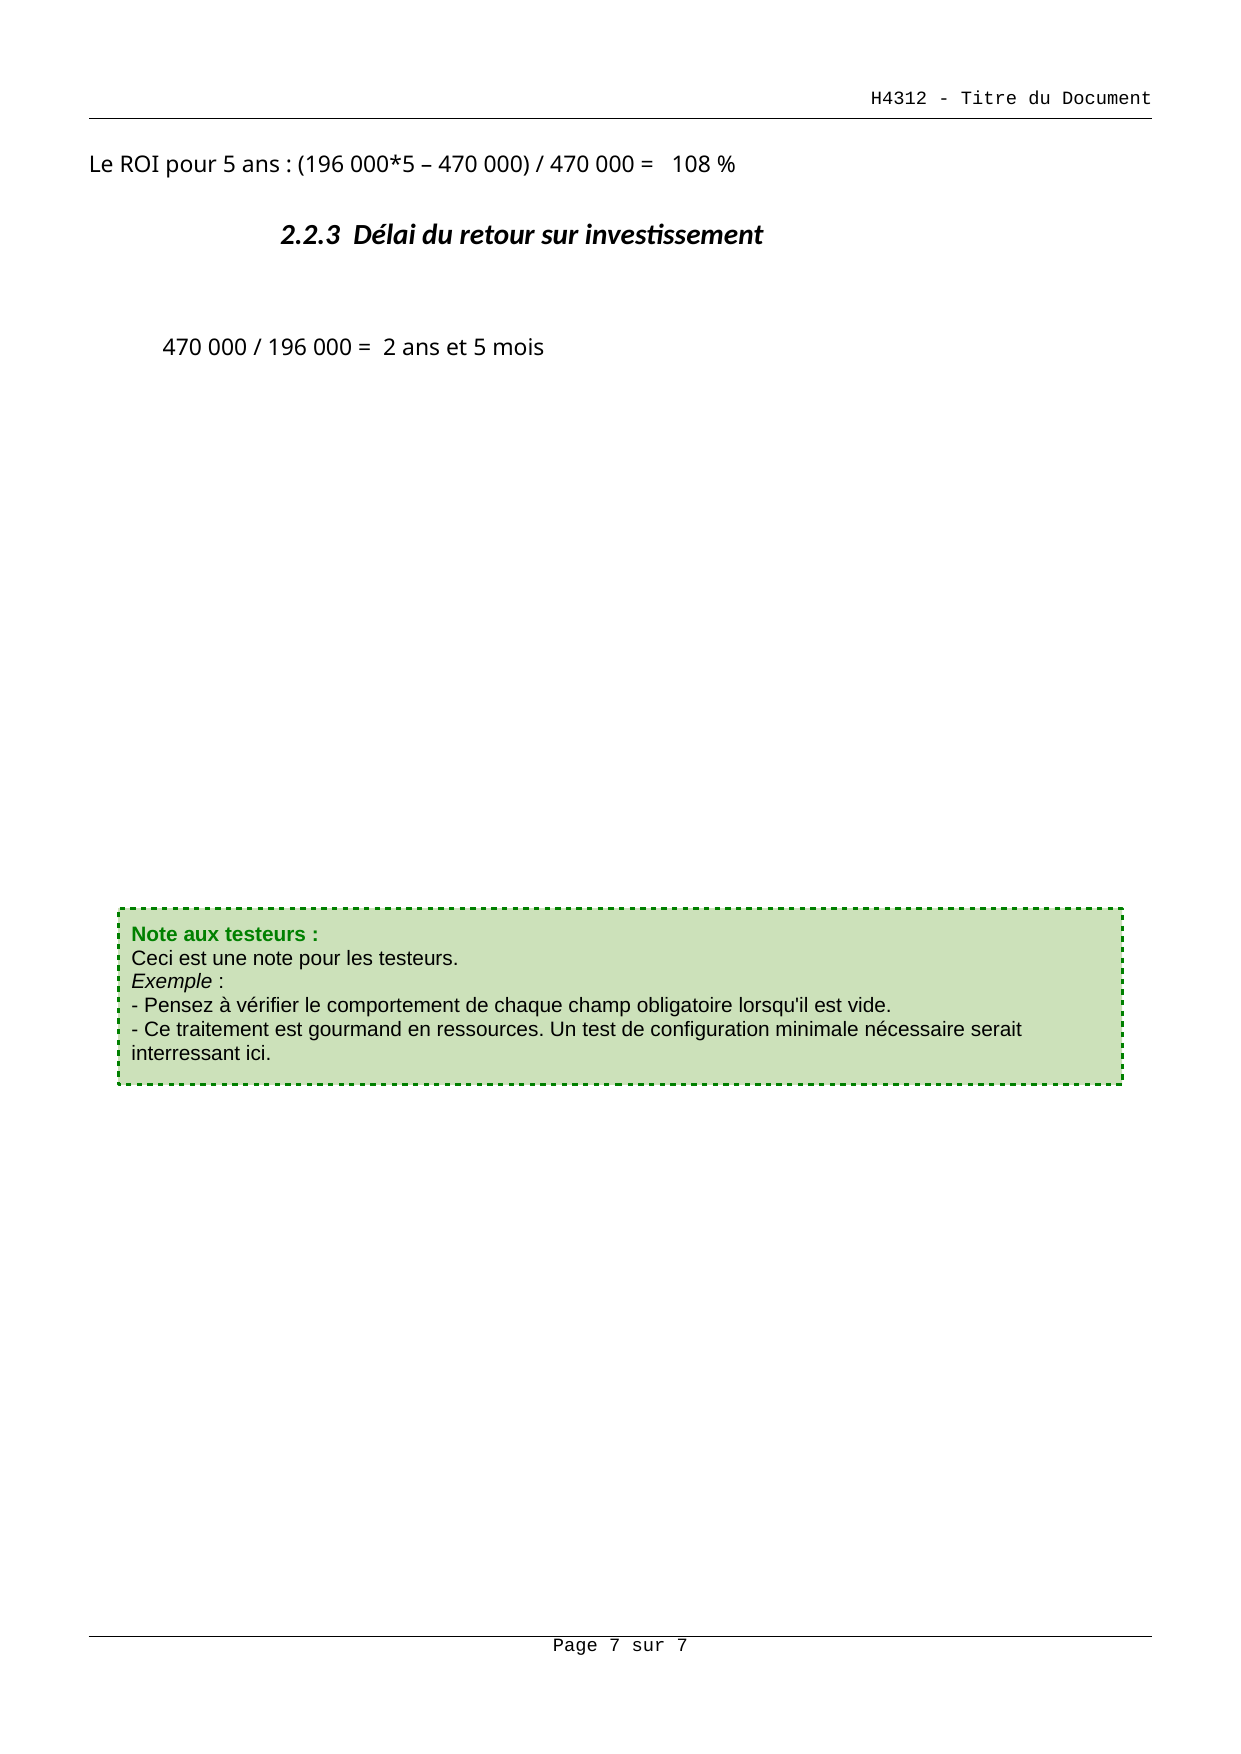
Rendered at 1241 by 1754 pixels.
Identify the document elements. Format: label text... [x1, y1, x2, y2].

text Le ROI pour 5 ans : (196 000*5 – 470 000) / 470 000 = 108 % [88, 147, 1152, 179]
text 470 000 / 196 000 = 2 ans et 5 mois [88, 331, 1152, 362]
subtitle Délai du retour sur investissement [280, 216, 1152, 252]
